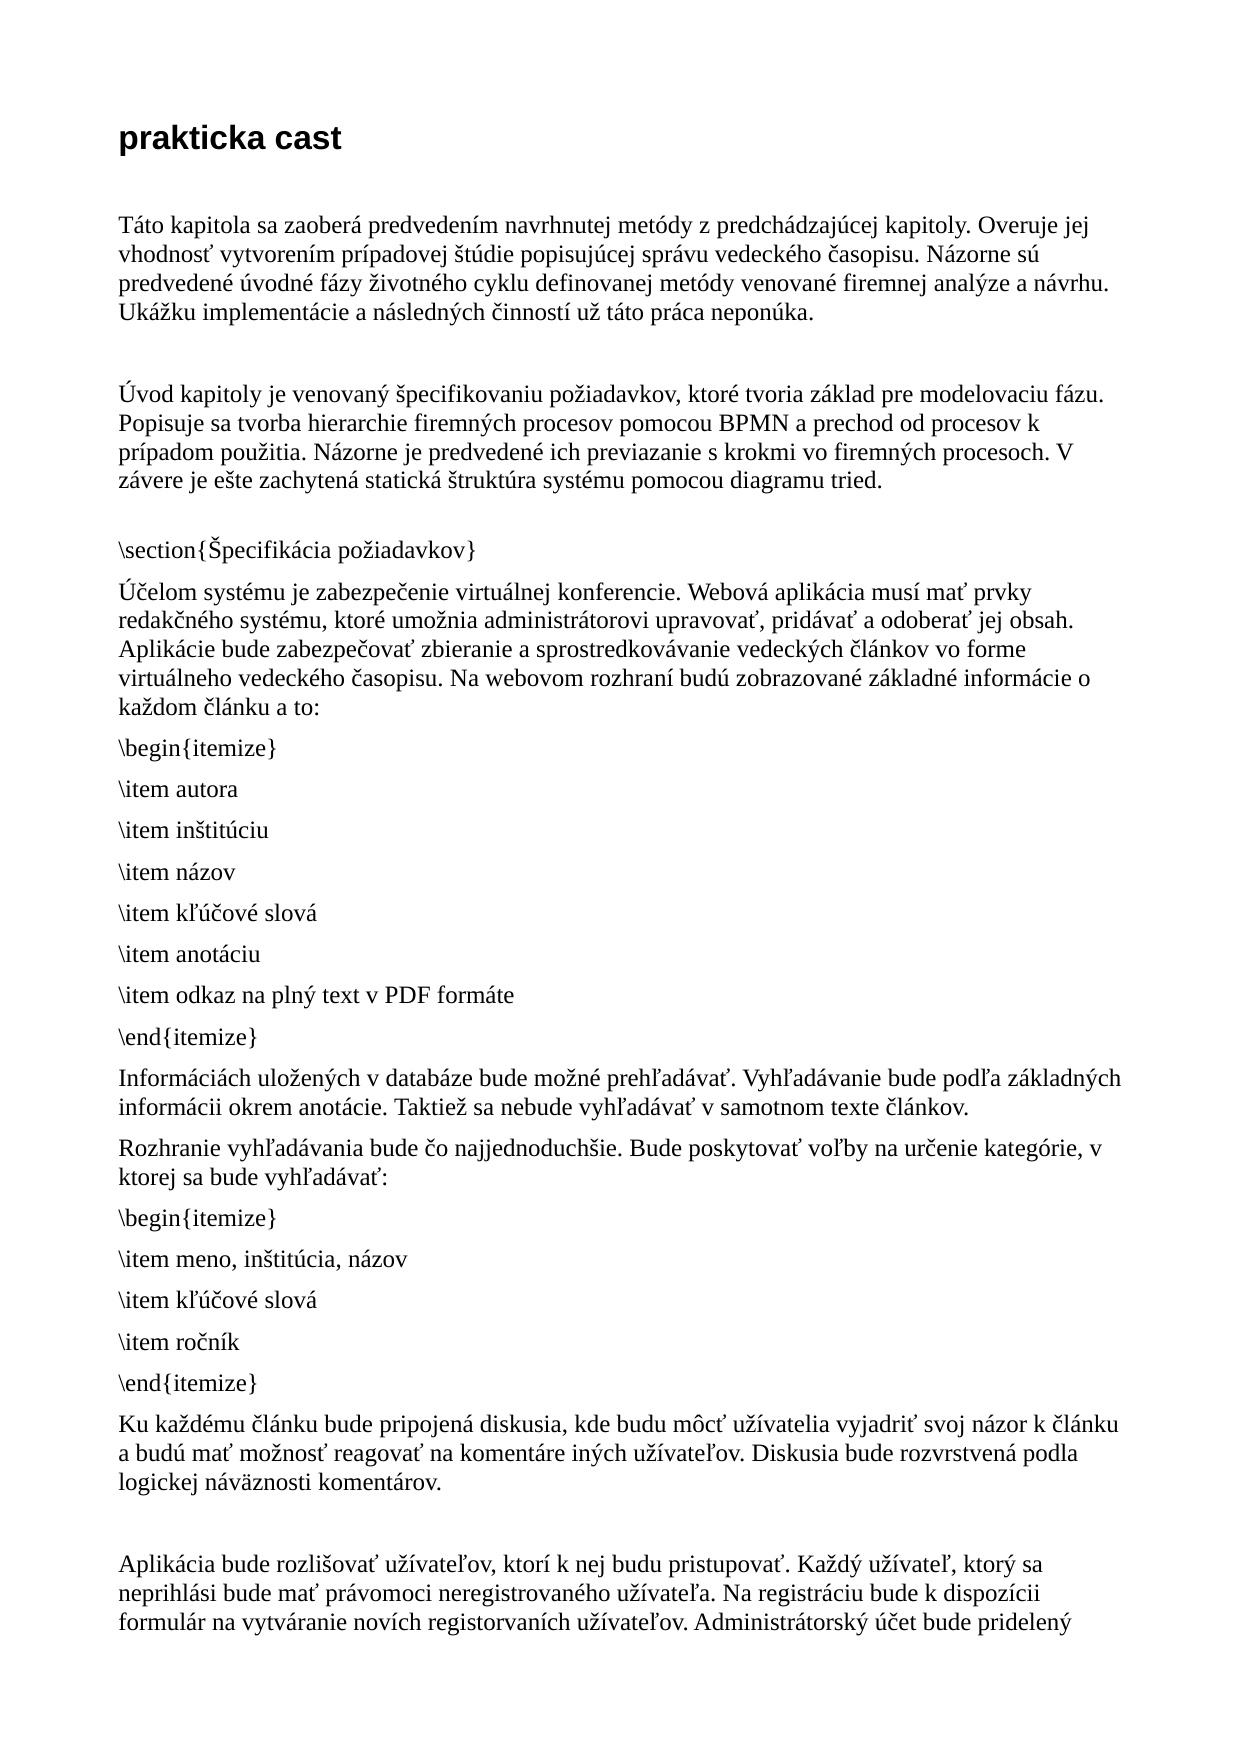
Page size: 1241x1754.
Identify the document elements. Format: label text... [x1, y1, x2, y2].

text Účelom systému je zabezpečenie virtuálnej konferencie. Webová aplikácia musí mať prvky redakčného systému, ktoré umožnia administrátorovi upravovať, pridávať a odoberať jej obsah. Aplikácie bude zabezpečovať zbieranie a sprostredkovávanie vedeckých článkov vo forme virtuálneho vedeckého časopisu. Na webovom rozhraní budú zobrazované základné informácie o každom článku a to: [118, 577, 1122, 721]
text \item anotáciu [118, 939, 1122, 968]
text \item kľúčové slová [118, 1286, 1122, 1314]
text Táto kapitola sa zaoberá predvedením navrhnutej metódy z predchádzajúcej kapitoly. Overuje jej vhodnosť vytvorením prípadovej štúdie popisujúcej správu vedeckého časopisu. Názorne sú predvedené úvodné fázy životného cyklu definovanej metódy venované firemnej analýze a návrhu. Ukážku implementácie a následných činností už táto práca neponúka. [118, 211, 1122, 326]
text \item odkaz na plný text v PDF formáte [118, 981, 1122, 1009]
text \end{itemize} [118, 1022, 1122, 1051]
text Úvod kapitoly je venovaný špecifikovaniu požiadavkov, ktoré tvoria základ pre modelovaciu fázu. Popisuje sa tvorba hierarchie firemných procesov pomocou BPMN a prechod od procesov k prípadom použitia. Názorne je predvedené ich previazanie s krokmi vo firemných procesoch. V závere je ešte zachytená statická štruktúra systému pomocou diagramu tried. [118, 379, 1122, 494]
text \item inštitúciu [118, 816, 1122, 844]
text \begin{itemize} [118, 733, 1122, 762]
text \item kľúčové slová [118, 898, 1122, 927]
text Rozhranie vyhľadávania bude čo najjednoduchšie. Bude poskytovať voľby na určenie kategórie, v ktorej sa bude vyhľadávať: [118, 1133, 1122, 1191]
text \item názov [118, 857, 1122, 886]
text \section{Špecifikácia požiadavkov} [118, 536, 1122, 564]
text Ku každému článku bude pripojená diskusia, kde budu môcť užívatelia vyjadriť svoj názor k článku a budú mať možnosť reagovať na komentáre iných užívateľov. Diskusia bude rozvrstvená podla logickej náväznosti komentárov. [118, 1409, 1122, 1496]
text \item ročník [118, 1327, 1122, 1356]
text \end{itemize} [118, 1368, 1122, 1397]
text \item meno, inštitúcia, názov [118, 1244, 1122, 1273]
text \begin{itemize} [118, 1203, 1122, 1232]
text Informáciách uložených v databáze bude možné prehľadávať. Vyhľadávanie bude podľa základných informácii okrem anotácie. Taktiež sa nebude vyhľadávať v samotnom texte článkov. [118, 1063, 1122, 1121]
text \item autora [118, 774, 1122, 803]
text Aplikácia bude rozlišovať užívateľov, ktorí k nej budu pristupovať. Každý užívateľ, ktorý sa neprihlási bude mať právomoci neregistrovaného užívateľa. Na registráciu bude k dispozícii formulár na vytváranie novích registorvaních užívateľov. Administrátorský účet bude pridelený [118, 1549, 1122, 1636]
subtitle prakticka cast [118, 118, 1122, 157]
